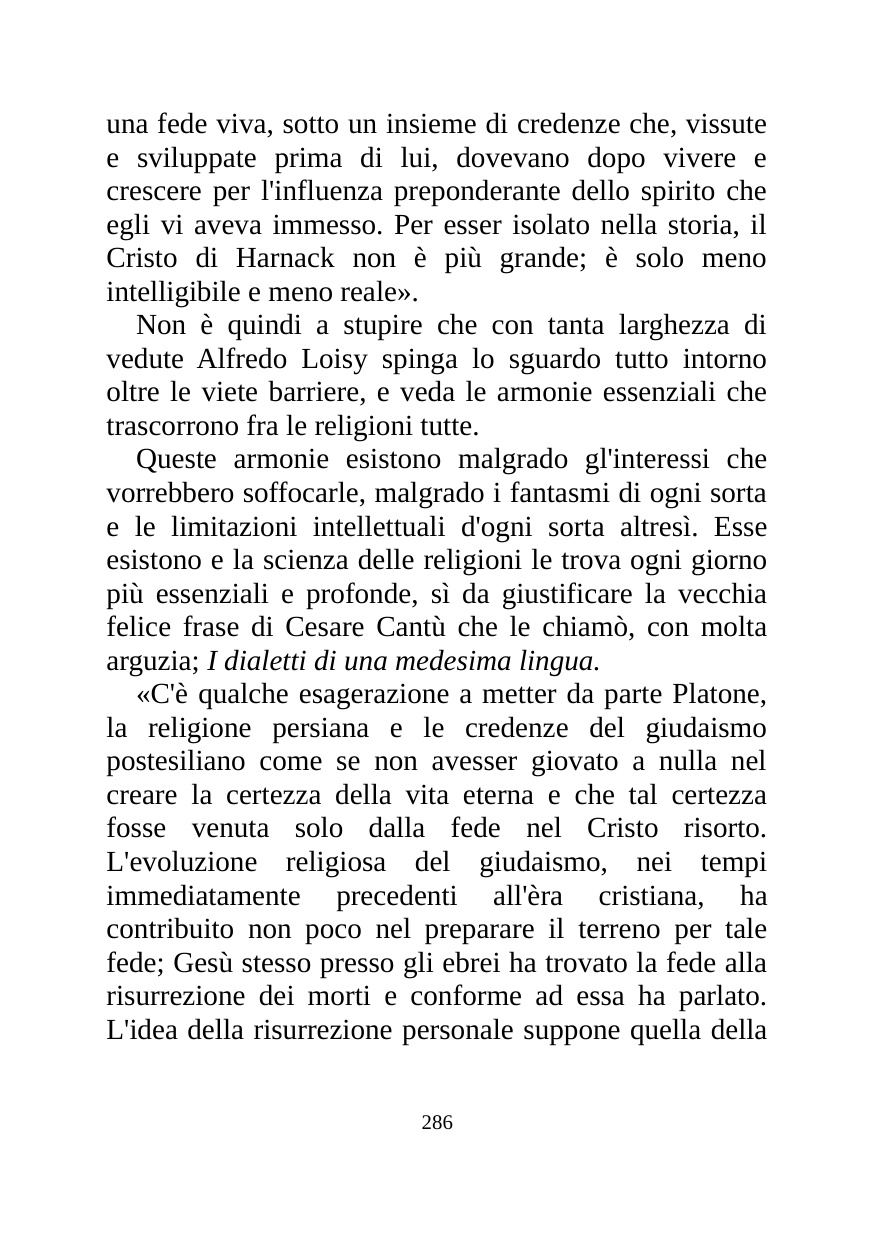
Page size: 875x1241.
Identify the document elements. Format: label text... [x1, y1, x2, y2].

text una fede viva, sotto un insieme di credenze che, vissute e sviluppate prima di lui, dovevano dopo vivere e crescere per l'influenza preponderante dello spirito che egli vi aveva immesso. Per esser isolato nella storia, il Cristo di Harnack non è più grande; è solo meno intelligibile e meno reale». [106, 106, 768, 307]
text «C'è qualche esagerazione a metter da parte Platone, la religione persiana e le credenze del giudaismo postesiliano come se non avesser giovato a nulla nel creare la certezza della vita eterna e che tal certezza fosse venuta solo dalla fede nel Cristo risorto. L'evoluzione religiosa del giudaismo, nei tempi immediatamente precedenti all'èra cristiana, ha contribuito non poco nel preparare il terreno per tale fede; Gesù stesso presso gli ebrei ha trovato la fede alla risurrezione dei morti e conforme ad essa ha parlato. L'idea della risurrezione personale suppone quella della [106, 676, 768, 1045]
text Non è quindi a stupire che con tanta larghezza di vedute Alfredo Loisy spinga lo sguardo tutto intorno oltre le viete barriere, e veda le armonie essenziali che trascorrono fra le religioni tutte. [106, 307, 768, 442]
text Queste armonie esistono malgrado gl'interessi che vorrebbero soffocarle, malgrado i fantasmi di ogni sorta e le limitazioni intellettuali d'ogni sorta altresì. Esse esistono e la scienza delle religioni le trova ogni giorno più essenziali e profonde, sì da giustificare la vecchia felice frase di Cesare Cantù che le chiamò, con molta arguzia; I dialetti di una medesima lingua. [106, 442, 768, 676]
